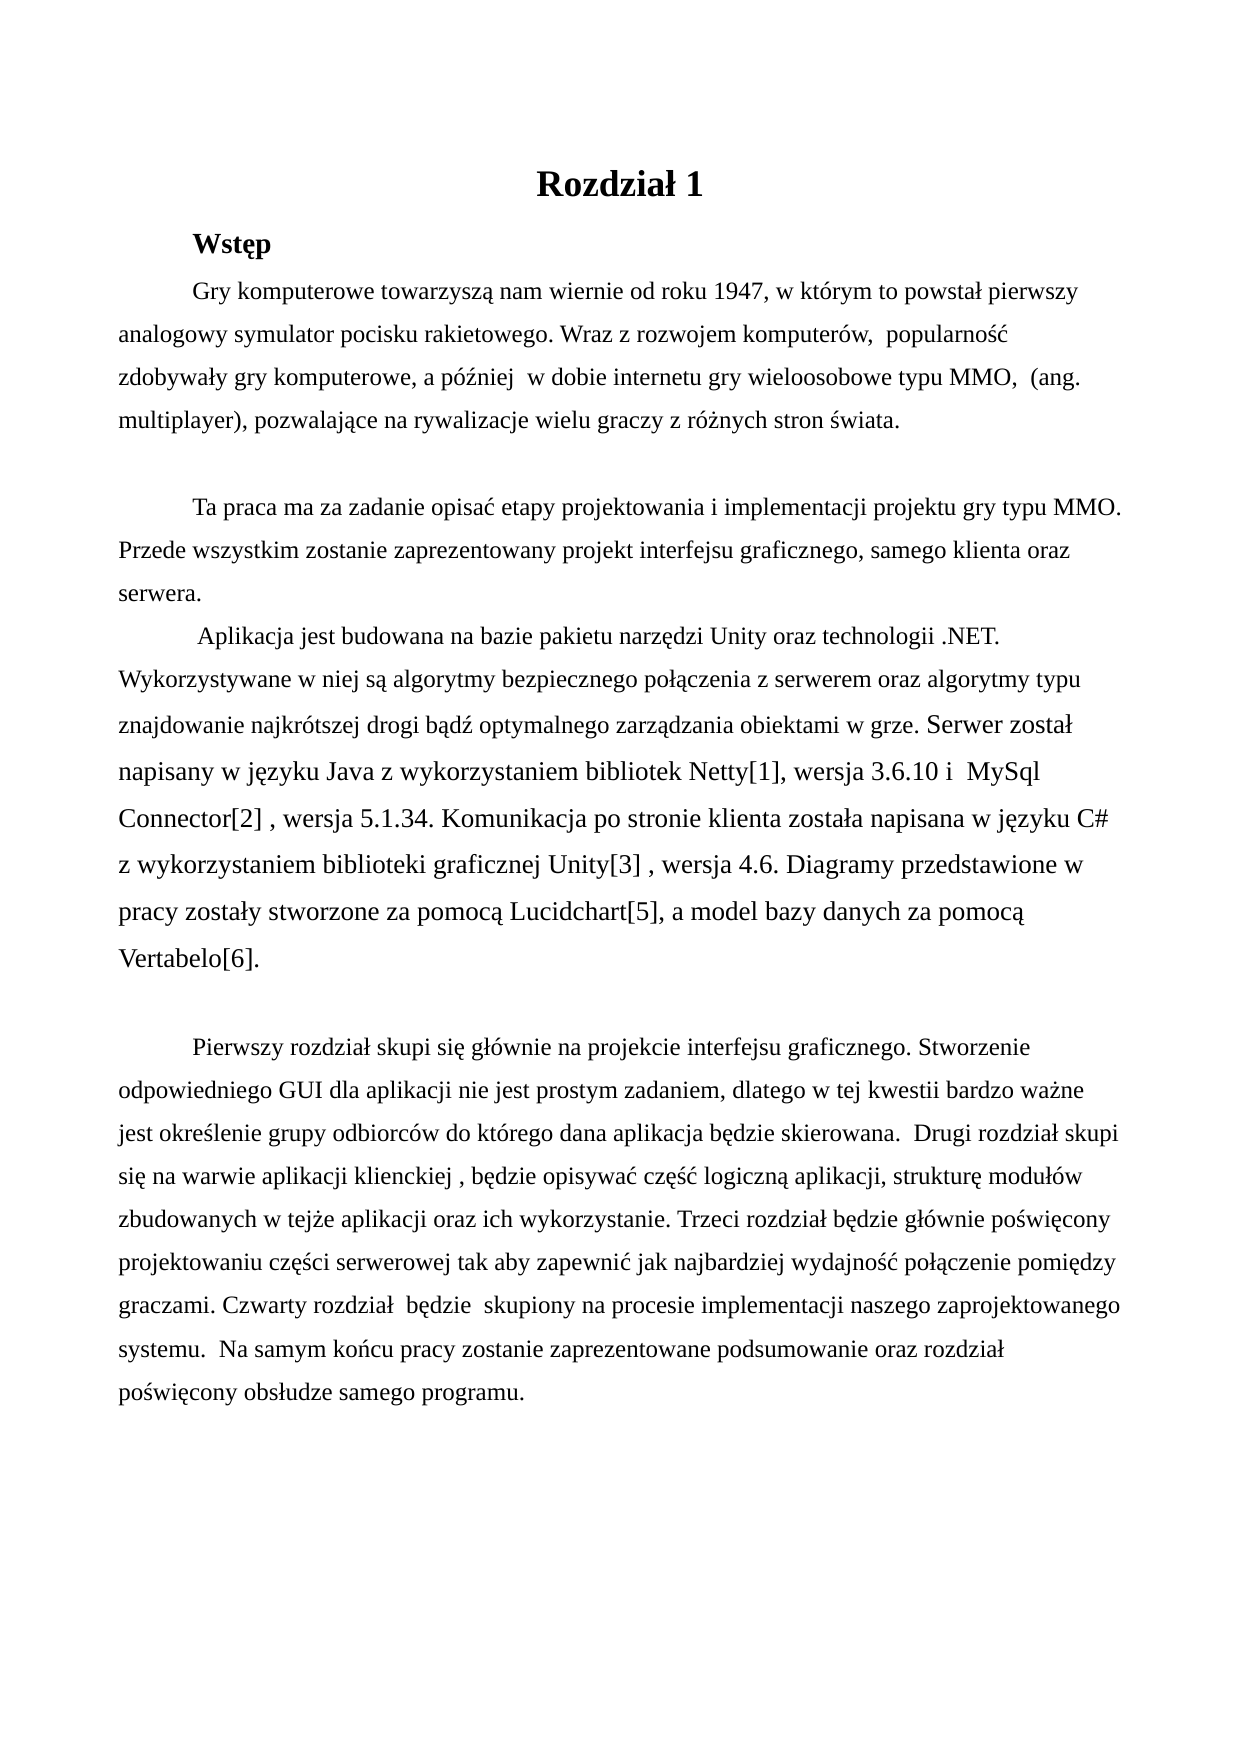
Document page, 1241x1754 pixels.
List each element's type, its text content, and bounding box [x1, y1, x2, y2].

text Rozdział 1 [118, 161, 1122, 204]
text Aplikacja jest budowana na bazie pakietu narzędzi Unity oraz technologii .NET. Wykorzystywane w niej są algorytmy bezpiecznego połączenia z serwerem oraz algorytmy typu znajdowanie najkrótszej drogi bądź optymalnego zarządzania obiektami w grze. Serwer został napisany w języku Java z wykorzystaniem bibliotek Netty[1], wersja 3.6.10 i MySql Connector[2] , wersja 5.1.34. Komunikacja po stronie klienta została napisana w języku C# z wykorzystaniem biblioteki graficznej Unity[3] , wersja 4.6. Diagramy przedstawione w pracy zostały stworzone za pomocą Lucidchart[5], a model bazy danych za pomocą Vertabelo[6]. [118, 621, 1122, 973]
text Pierwszy rozdział skupi się głównie na projekcie interfejsu graficznego. Stworzenie odpowiedniego GUI dla aplikacji nie jest prostym zadaniem, dlatego w tej kwestii bardzo ważne jest określenie grupy odbiorców do którego dana aplikacja będzie skierowana. Drugi rozdział skupi się na warwie aplikacji klienckiej , będzie opisywać część logiczną aplikacji, strukturę modułów zbudowanych w tejże aplikacji oraz ich wykorzystanie. Trzeci rozdział będzie głównie poświęcony projektowaniu części serwerowej tak aby zapewnić jak najbardziej wydajność połączenie pomiędzy graczami. Czwarty rozdział będzie skupiony na procesie implementacji naszego zaprojektowanego systemu. Na samym końcu pracy zostanie zaprezentowane podsumowanie oraz rozdział poświęcony obsłudze samego programu. [118, 1032, 1122, 1406]
text Wstęp [118, 226, 1122, 259]
text Gry komputerowe towarzyszą nam wiernie od roku 1947, w którym to powstał pierwszy analogowy symulator pocisku rakietowego. Wraz z rozwojem komputerów, popularność zdobywały gry komputerowe, a później w dobie internetu gry wieloosobowe typu MMO, (ang. multiplayer), pozwalające na rywalizacje wielu graczy z różnych stron świata. [118, 276, 1122, 434]
text Ta praca ma za zadanie opisać etapy projektowania i implementacji projektu gry typu MMO. Przede wszystkim zostanie zaprezentowany projekt interfejsu graficznego, samego klienta oraz serwera. [118, 492, 1122, 607]
